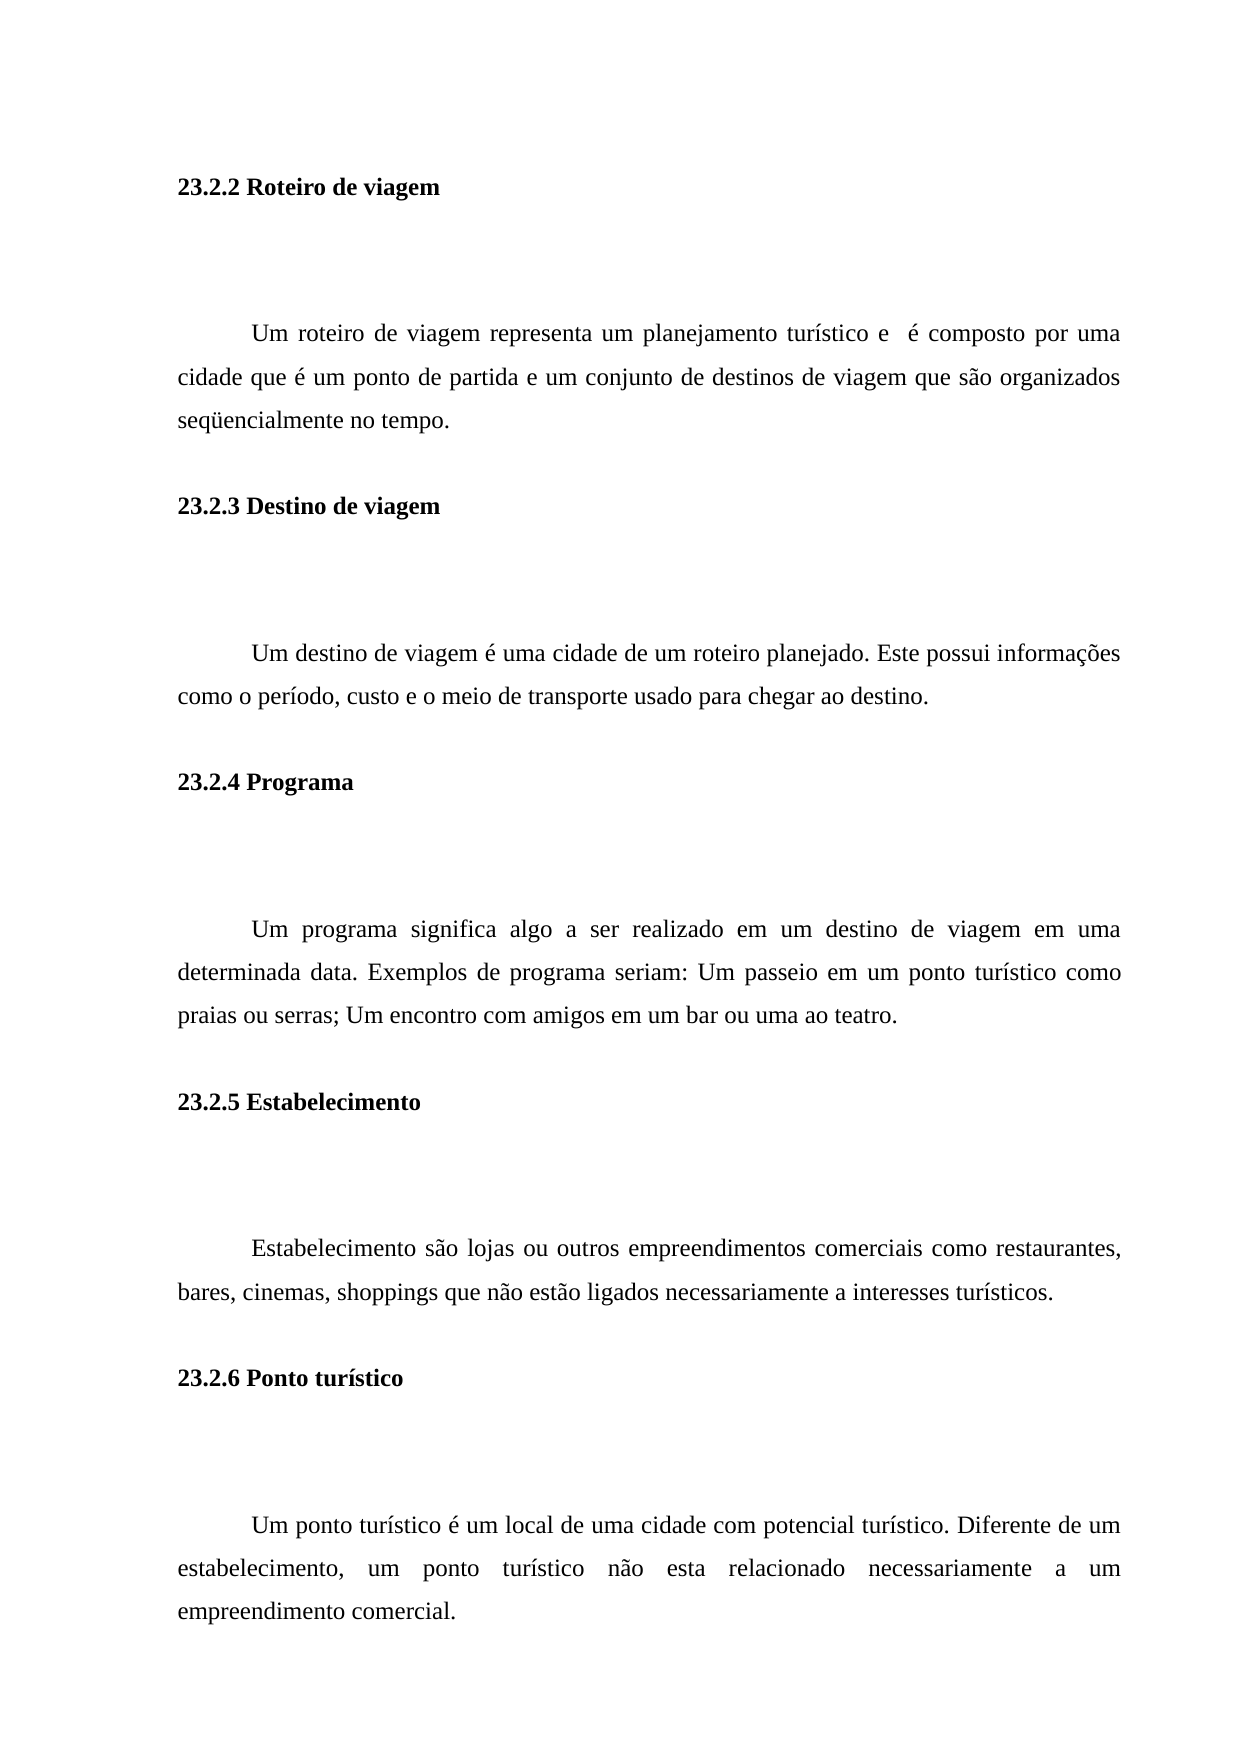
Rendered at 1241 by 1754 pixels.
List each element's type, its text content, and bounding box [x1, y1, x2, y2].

subtitle Roteiro de viagem [177, 172, 1122, 200]
subtitle Destino de viagem [177, 491, 1122, 520]
subtitle Estabelecimento [177, 1087, 1122, 1115]
subtitle Ponto turístico [177, 1363, 1122, 1392]
text Estabelecimento são lojas ou outros empreendimentos comerciais como restaurantes, bares, cinemas, shoppings que não estão ligados necessariamente a interesses turísticos. [177, 1233, 1122, 1305]
text Um programa significa algo a ser realizado em um destino de viagem em uma determinada data. Exemplos de programa seriam: Um passeio em um ponto turístico como praias ou serras; Um encontro com amigos em um bar ou uma ao teatro. [177, 914, 1122, 1029]
text Um ponto turístico é um local de uma cidade com potencial turístico. Diferente de um estabelecimento, um ponto turístico não esta relacionado necessariamente a um empreendimento comercial. [177, 1510, 1122, 1625]
text Um roteiro de viagem representa um planejamento turístico e é composto por uma cidade que é um ponto de partida e um conjunto de destinos de viagem que são organizados seqüencialmente no tempo. [177, 318, 1122, 433]
subtitle Programa [177, 767, 1122, 796]
text Um destino de viagem é uma cidade de um roteiro planejado. Este possui informações como o período, custo e o meio de transporte usado para chegar ao destino. [177, 638, 1122, 710]
